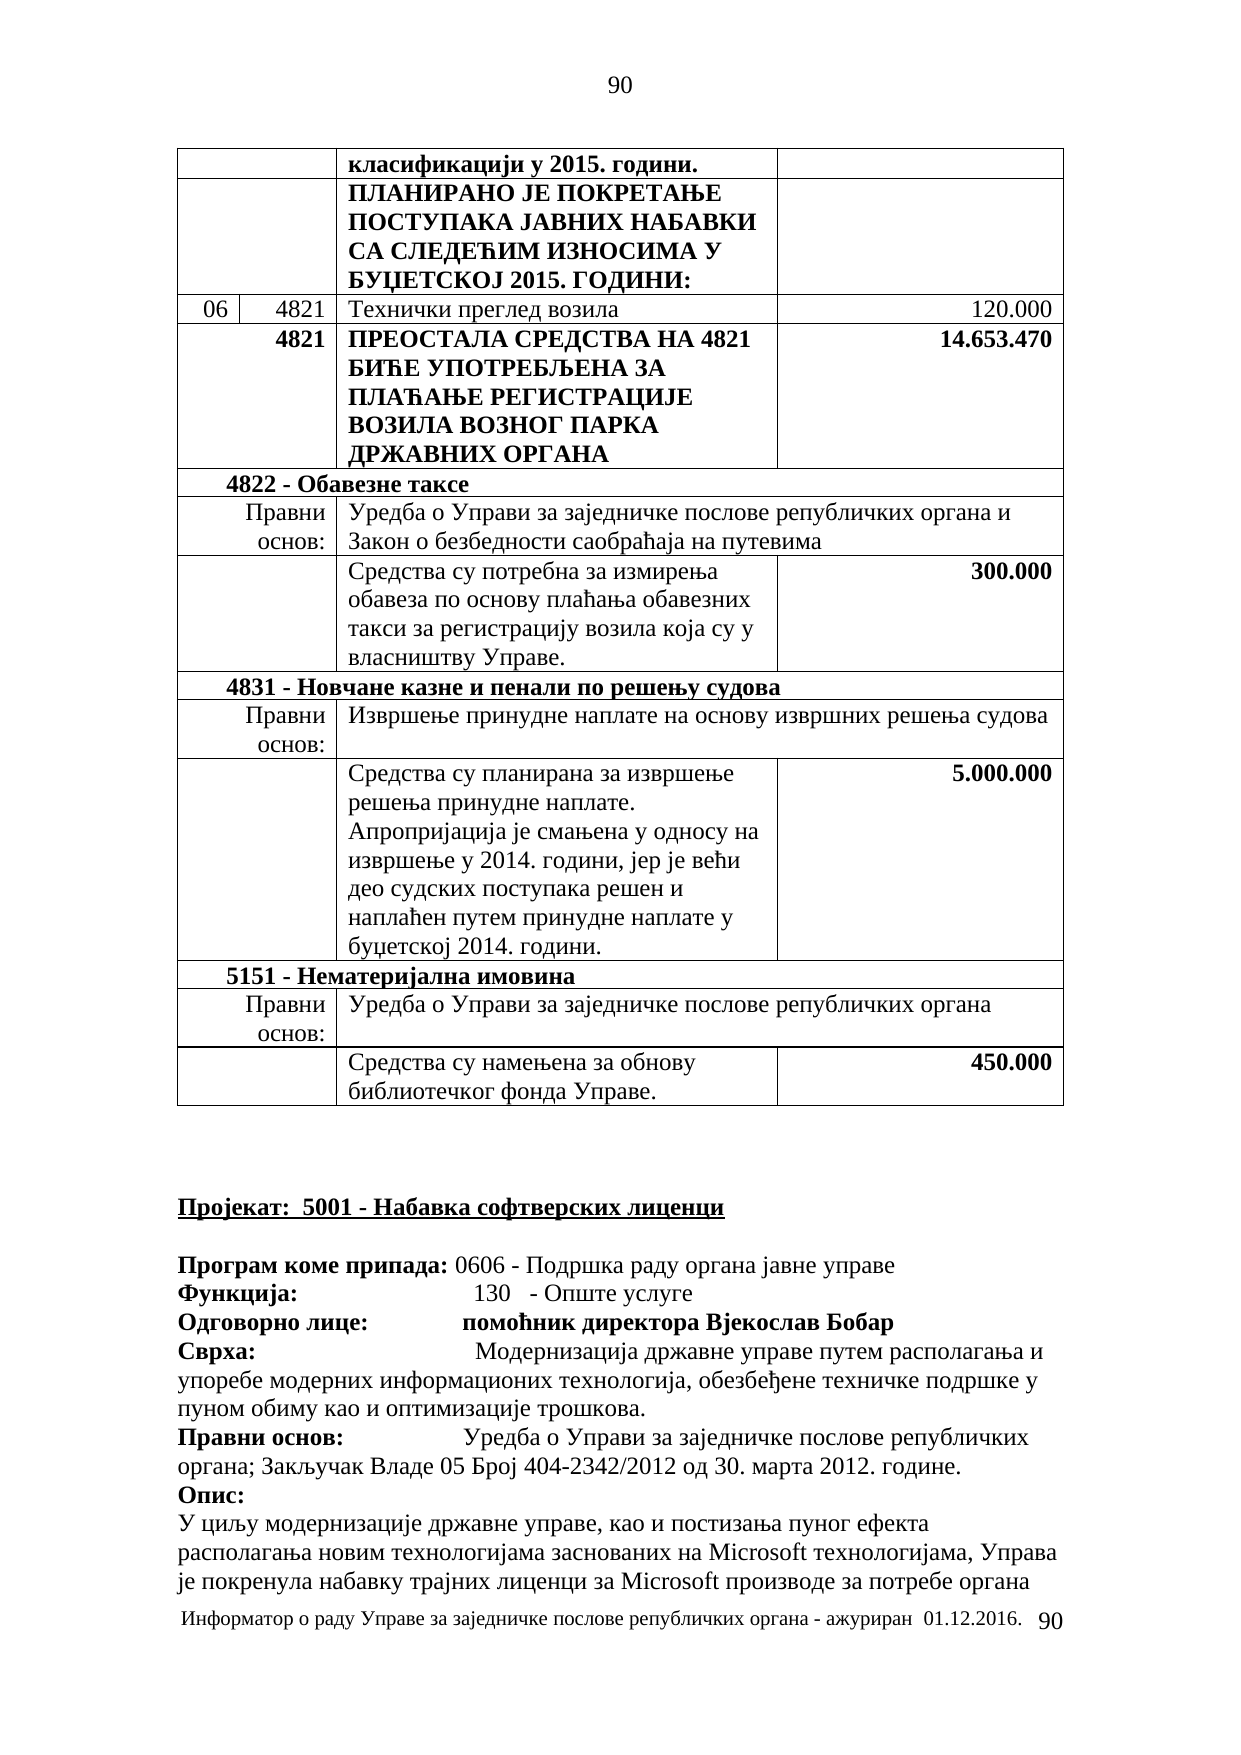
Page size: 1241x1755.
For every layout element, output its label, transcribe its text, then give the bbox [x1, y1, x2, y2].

table_cell 300.000 [778, 556, 1063, 671]
table_cell 4831 - Новчане казне и пенали по решењу судова [178, 672, 1063, 699]
table_cell 4822 - Обавезне таксе [178, 469, 1063, 496]
table_cell класификацији у 2015. години. [337, 149, 777, 177]
table_cell [778, 149, 1063, 177]
text Пројекат: 5001 - Набавка софтверских лиценци [177, 1163, 1063, 1221]
table_cell 4821 [178, 324, 336, 468]
table_cell 120.000 [778, 295, 1063, 323]
table_cell [178, 149, 336, 177]
text Програм коме припада: 0606 - Подршка раду органа јавне управе Функција: 130 - Опште услуге Одговорно лице: помоћник директора Вјекослав Бобар Сврха: Модернизација државне управе путем располагања и упоребе модерних информационих технологија, обезбеђене техничке подршке у пуном обиму као и оптимизације трошкова. Правни основ: Уредба о Управи за заједничке послове републичких органа; Закључак Владе 05 Број 404-2342/2012 од 30. марта 2012. године. Опис: [177, 1221, 1063, 1508]
table_cell [178, 759, 336, 960]
table_cell Правни основ: [178, 989, 336, 1046]
table_cell Правни основ: [178, 700, 336, 757]
table_cell Средства су потребна за измирења обавеза по основу плаћања обавезних такси за регистрацију возила која су у власништву Управе. [337, 556, 777, 671]
table_cell Средства су планирана за извршење решења принудне наплате. Апропријација је смањена у односу на извршење у 2014. години, јер је већи део судских поступака решен и наплаћен путем принудне наплате у буџетској 2014. години. [337, 759, 777, 960]
table_cell 06 [178, 295, 239, 323]
table_cell 4821 [240, 295, 336, 323]
table_cell 450.000 [778, 1048, 1063, 1105]
table_cell [178, 556, 336, 671]
table_cell Уредба о Управи за заједничке послове републичких органа и Закон о безбедности саобраћаја на путевима [337, 497, 1063, 555]
table_cell Средства су намењена за обнову библиотечког фонда Управе. [337, 1048, 777, 1105]
table_cell ПРЕОСТАЛА СРЕДСТВА НА 4821 БИЋЕ УПОТРЕБЉЕНА ЗА ПЛАЋАЊЕ РЕГИСТРАЦИЈЕ ВОЗИЛА ВОЗНОГ ПАРКА ДРЖАВНИХ ОРГАНА [337, 324, 777, 468]
table_cell Технички преглед возила [337, 295, 777, 323]
table_cell [178, 179, 336, 293]
text У циљу модернизације државне управе, као и постизања пуног ефекта располагања новим технологијама заснованих на Microsoft технологијама, Управа је покренула набавку трајних лиценци за Microsoft производе за потребе органа [177, 1508, 1063, 1595]
table_cell 5.000.000 [778, 759, 1063, 960]
table_cell [778, 179, 1063, 293]
table_cell 14.653.470 [778, 324, 1063, 468]
table_cell [178, 1048, 336, 1105]
table_cell 5151 - Нематеријална имовина [178, 961, 1063, 988]
table_cell ПЛАНИРАНО ЈЕ ПОКРЕТАЊЕ ПОСТУПАКА ЈАВНИХ НАБАВКИ СА СЛЕДЕЋИМ ИЗНОСИМА У БУЏЕТСКОЈ 2015. ГОДИНИ: [337, 179, 777, 293]
table_cell Правни основ: [178, 497, 336, 555]
table_cell Уредба о Управи за заједничке послове републичких органа [337, 989, 1063, 1046]
table_cell Извршење принудне наплате на основу извршних решења судова [337, 700, 1063, 757]
